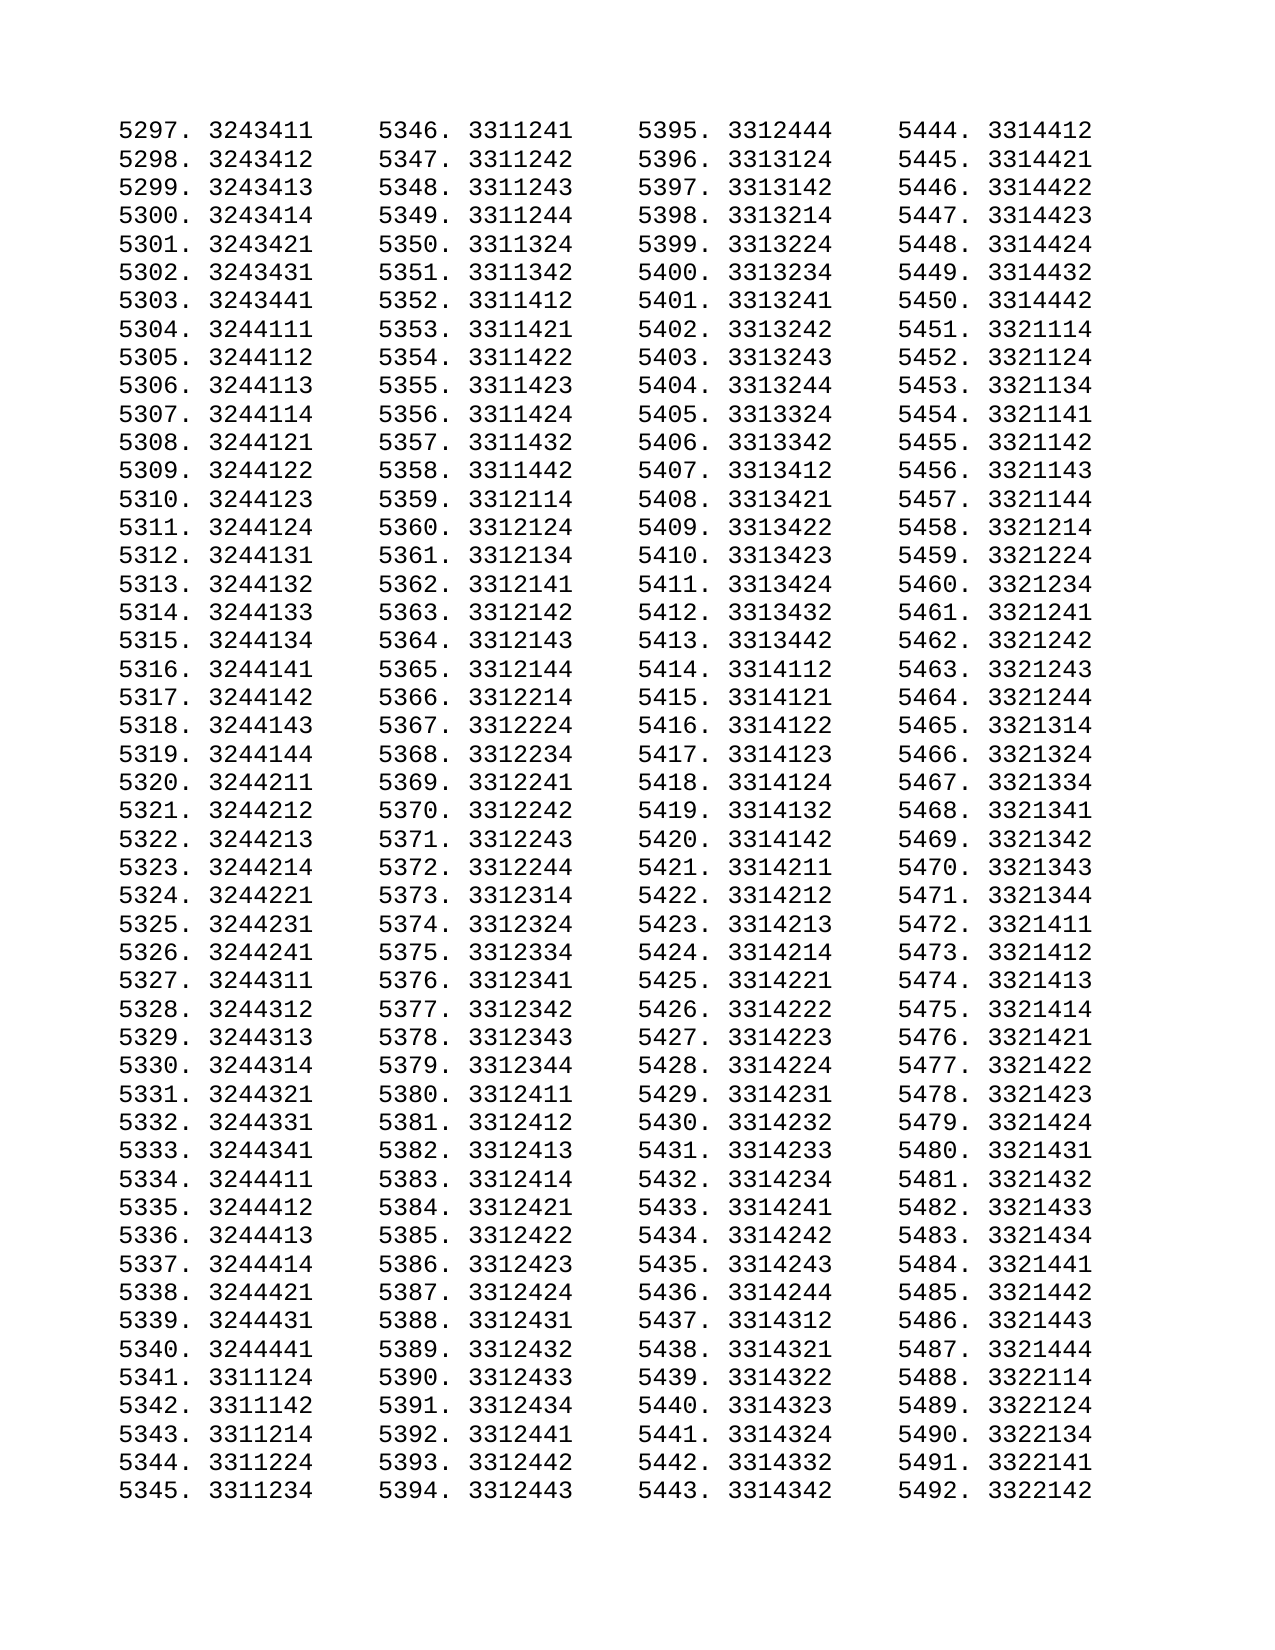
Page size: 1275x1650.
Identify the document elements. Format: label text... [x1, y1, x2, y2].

text 5444. 3314412 [897, 118, 1157, 146]
text 5344. 3311224 [118, 1450, 378, 1478]
text 5387. 3312424 [378, 1280, 637, 1308]
text 5350. 3311324 [378, 231, 637, 260]
text 5329. 3244313 [118, 1025, 378, 1053]
text 5440. 3314323 [637, 1393, 897, 1421]
text 5487. 3321444 [897, 1336, 1157, 1365]
text 5404. 3313244 [637, 373, 897, 401]
text 5437. 3314312 [637, 1308, 897, 1336]
text 5423. 3314213 [637, 911, 897, 940]
text 5466. 3321324 [897, 741, 1157, 770]
text 5389. 3312432 [378, 1336, 637, 1365]
text 5426. 3314222 [637, 996, 897, 1025]
text 5462. 3321242 [897, 628, 1157, 656]
text 5396. 3313124 [637, 146, 897, 175]
text 5316. 3244141 [118, 656, 378, 685]
text 5453. 3321134 [897, 373, 1157, 401]
text 5300. 3243414 [118, 203, 378, 231]
text 5320. 3244211 [118, 770, 378, 798]
text 5361. 3312134 [378, 543, 637, 571]
text 5325. 3244231 [118, 911, 378, 940]
text 5298. 3243412 [118, 146, 378, 175]
text 5425. 3314221 [637, 968, 897, 996]
text 5485. 3321442 [897, 1280, 1157, 1308]
text 5397. 3313142 [637, 175, 897, 203]
text 5410. 3313423 [637, 543, 897, 571]
text 5306. 3244113 [118, 373, 378, 401]
text 5370. 3312242 [378, 798, 637, 826]
text 5382. 3312413 [378, 1138, 637, 1166]
text 5478. 3321423 [897, 1081, 1157, 1110]
text 5305. 3244112 [118, 345, 378, 373]
text 5431. 3314233 [637, 1138, 897, 1166]
text 5395. 3312444 [637, 118, 897, 146]
text 5337. 3244414 [118, 1251, 378, 1280]
text 5372. 3312244 [378, 855, 637, 883]
text 5447. 3314423 [897, 203, 1157, 231]
text 5324. 3244221 [118, 883, 378, 911]
text 5333. 3244341 [118, 1138, 378, 1166]
text 5491. 3322141 [897, 1450, 1157, 1478]
text 5486. 3321443 [897, 1308, 1157, 1336]
text 5461. 3321241 [897, 600, 1157, 628]
text 5477. 3321422 [897, 1053, 1157, 1081]
text 5399. 3313224 [637, 231, 897, 260]
text 5297. 3243411 [118, 118, 378, 146]
text 5366. 3312214 [378, 685, 637, 713]
text 5405. 3313324 [637, 401, 897, 430]
text 5379. 3312344 [378, 1053, 637, 1081]
text 5459. 3321224 [897, 543, 1157, 571]
text 5492. 3322142 [897, 1478, 1157, 1506]
text 5323. 3244214 [118, 855, 378, 883]
text 5373. 3312314 [378, 883, 637, 911]
text 5472. 3321411 [897, 911, 1157, 940]
text 5313. 3244132 [118, 571, 378, 600]
text 5334. 3244411 [118, 1166, 378, 1195]
text 5463. 3321243 [897, 656, 1157, 685]
text 5348. 3311243 [378, 175, 637, 203]
text 5407. 3313412 [637, 458, 897, 486]
text 5383. 3312414 [378, 1166, 637, 1195]
text 5451. 3321114 [897, 316, 1157, 345]
text 5327. 3244311 [118, 968, 378, 996]
text 5355. 3311423 [378, 373, 637, 401]
text 5315. 3244134 [118, 628, 378, 656]
text 5464. 3321244 [897, 685, 1157, 713]
text 5314. 3244133 [118, 600, 378, 628]
text 5321. 3244212 [118, 798, 378, 826]
text 5394. 3312443 [378, 1478, 637, 1506]
text 5419. 3314132 [637, 798, 897, 826]
text 5441. 3314324 [637, 1421, 897, 1450]
text 5449. 3314432 [897, 260, 1157, 288]
text 5384. 3312421 [378, 1195, 637, 1223]
text 5312. 3244131 [118, 543, 378, 571]
text 5363. 3312142 [378, 600, 637, 628]
text 5331. 3244321 [118, 1081, 378, 1110]
text 5421. 3314211 [637, 855, 897, 883]
text 5467. 3321334 [897, 770, 1157, 798]
text 5470. 3321343 [897, 855, 1157, 883]
text 5471. 3321344 [897, 883, 1157, 911]
text 5392. 3312441 [378, 1421, 637, 1450]
text 5328. 3244312 [118, 996, 378, 1025]
text 5430. 3314232 [637, 1110, 897, 1138]
text 5335. 3244412 [118, 1195, 378, 1223]
text 5385. 3312422 [378, 1223, 637, 1251]
text 5409. 3313422 [637, 515, 897, 543]
text 5406. 3313342 [637, 430, 897, 458]
text 5432. 3314234 [637, 1166, 897, 1195]
text 5339. 3244431 [118, 1308, 378, 1336]
text 5474. 3321413 [897, 968, 1157, 996]
text 5427. 3314223 [637, 1025, 897, 1053]
text 5342. 3311142 [118, 1393, 378, 1421]
text 5475. 3321414 [897, 996, 1157, 1025]
text 5420. 3314142 [637, 826, 897, 855]
text 5480. 3321431 [897, 1138, 1157, 1166]
text 5414. 3314112 [637, 656, 897, 685]
text 5302. 3243431 [118, 260, 378, 288]
text 5386. 3312423 [378, 1251, 637, 1280]
text 5483. 3321434 [897, 1223, 1157, 1251]
text 5376. 3312341 [378, 968, 637, 996]
text 5346. 3311241 [378, 118, 637, 146]
text 5371. 3312243 [378, 826, 637, 855]
text 5307. 3244114 [118, 401, 378, 430]
text 5369. 3312241 [378, 770, 637, 798]
text 5484. 3321441 [897, 1251, 1157, 1280]
text 5364. 3312143 [378, 628, 637, 656]
text 5375. 3312334 [378, 940, 637, 968]
text 5362. 3312141 [378, 571, 637, 600]
text 5457. 3321144 [897, 486, 1157, 515]
text 5455. 3321142 [897, 430, 1157, 458]
text 5309. 3244122 [118, 458, 378, 486]
text 5365. 3312144 [378, 656, 637, 685]
text 5490. 3322134 [897, 1421, 1157, 1450]
text 5356. 3311424 [378, 401, 637, 430]
text 5428. 3314224 [637, 1053, 897, 1081]
text 5448. 3314424 [897, 231, 1157, 260]
text 5424. 3314214 [637, 940, 897, 968]
text 5354. 3311422 [378, 345, 637, 373]
text 5398. 3313214 [637, 203, 897, 231]
text 5347. 3311242 [378, 146, 637, 175]
text 5310. 3244123 [118, 486, 378, 515]
text 5400. 3313234 [637, 260, 897, 288]
text 5489. 3322124 [897, 1393, 1157, 1421]
text 5416. 3314122 [637, 713, 897, 741]
text 5377. 3312342 [378, 996, 637, 1025]
text 5353. 3311421 [378, 316, 637, 345]
text 5374. 3312324 [378, 911, 637, 940]
text 5352. 3311412 [378, 288, 637, 316]
text 5476. 3321421 [897, 1025, 1157, 1053]
text 5413. 3313442 [637, 628, 897, 656]
text 5429. 3314231 [637, 1081, 897, 1110]
text 5443. 3314342 [637, 1478, 897, 1506]
text 5456. 3321143 [897, 458, 1157, 486]
text 5357. 3311432 [378, 430, 637, 458]
text 5368. 3312234 [378, 741, 637, 770]
text 5303. 3243441 [118, 288, 378, 316]
text 5488. 3322114 [897, 1365, 1157, 1393]
text 5433. 3314241 [637, 1195, 897, 1223]
text 5345. 3311234 [118, 1478, 378, 1506]
text 5408. 3313421 [637, 486, 897, 515]
text 5401. 3313241 [637, 288, 897, 316]
text 5381. 3312412 [378, 1110, 637, 1138]
text 5417. 3314123 [637, 741, 897, 770]
text 5450. 3314442 [897, 288, 1157, 316]
text 5434. 3314242 [637, 1223, 897, 1251]
text 5452. 3321124 [897, 345, 1157, 373]
text 5482. 3321433 [897, 1195, 1157, 1223]
text 5436. 3314244 [637, 1280, 897, 1308]
text 5317. 3244142 [118, 685, 378, 713]
text 5439. 3314322 [637, 1365, 897, 1393]
text 5481. 3321432 [897, 1166, 1157, 1195]
text 5380. 3312411 [378, 1081, 637, 1110]
text 5412. 3313432 [637, 600, 897, 628]
text 5304. 3244111 [118, 316, 378, 345]
text 5454. 3321141 [897, 401, 1157, 430]
text 5308. 3244121 [118, 430, 378, 458]
text 5318. 3244143 [118, 713, 378, 741]
text 5468. 3321341 [897, 798, 1157, 826]
text 5458. 3321214 [897, 515, 1157, 543]
text 5393. 3312442 [378, 1450, 637, 1478]
text 5358. 3311442 [378, 458, 637, 486]
text 5299. 3243413 [118, 175, 378, 203]
text 5445. 3314421 [897, 146, 1157, 175]
text 5479. 3321424 [897, 1110, 1157, 1138]
text 5402. 3313242 [637, 316, 897, 345]
text 5340. 3244441 [118, 1336, 378, 1365]
text 5418. 3314124 [637, 770, 897, 798]
text 5391. 3312434 [378, 1393, 637, 1421]
text 5378. 3312343 [378, 1025, 637, 1053]
text 5332. 3244331 [118, 1110, 378, 1138]
text 5351. 3311342 [378, 260, 637, 288]
text 5359. 3312114 [378, 486, 637, 515]
text 5336. 3244413 [118, 1223, 378, 1251]
text 5390. 3312433 [378, 1365, 637, 1393]
text 5311. 3244124 [118, 515, 378, 543]
text 5446. 3314422 [897, 175, 1157, 203]
text 5403. 3313243 [637, 345, 897, 373]
text 5326. 3244241 [118, 940, 378, 968]
text 5330. 3244314 [118, 1053, 378, 1081]
text 5465. 3321314 [897, 713, 1157, 741]
text 5435. 3314243 [637, 1251, 897, 1280]
text 5460. 3321234 [897, 571, 1157, 600]
text 5469. 3321342 [897, 826, 1157, 855]
text 5411. 3313424 [637, 571, 897, 600]
text 5338. 3244421 [118, 1280, 378, 1308]
text 5322. 3244213 [118, 826, 378, 855]
text 5442. 3314332 [637, 1450, 897, 1478]
text 5301. 3243421 [118, 231, 378, 260]
text 5415. 3314121 [637, 685, 897, 713]
text 5422. 3314212 [637, 883, 897, 911]
text 5438. 3314321 [637, 1336, 897, 1365]
text 5349. 3311244 [378, 203, 637, 231]
text 5367. 3312224 [378, 713, 637, 741]
text 5319. 3244144 [118, 741, 378, 770]
text 5473. 3321412 [897, 940, 1157, 968]
text 5360. 3312124 [378, 515, 637, 543]
text 5341. 3311124 [118, 1365, 378, 1393]
text 5343. 3311214 [118, 1421, 378, 1450]
text 5388. 3312431 [378, 1308, 637, 1336]
